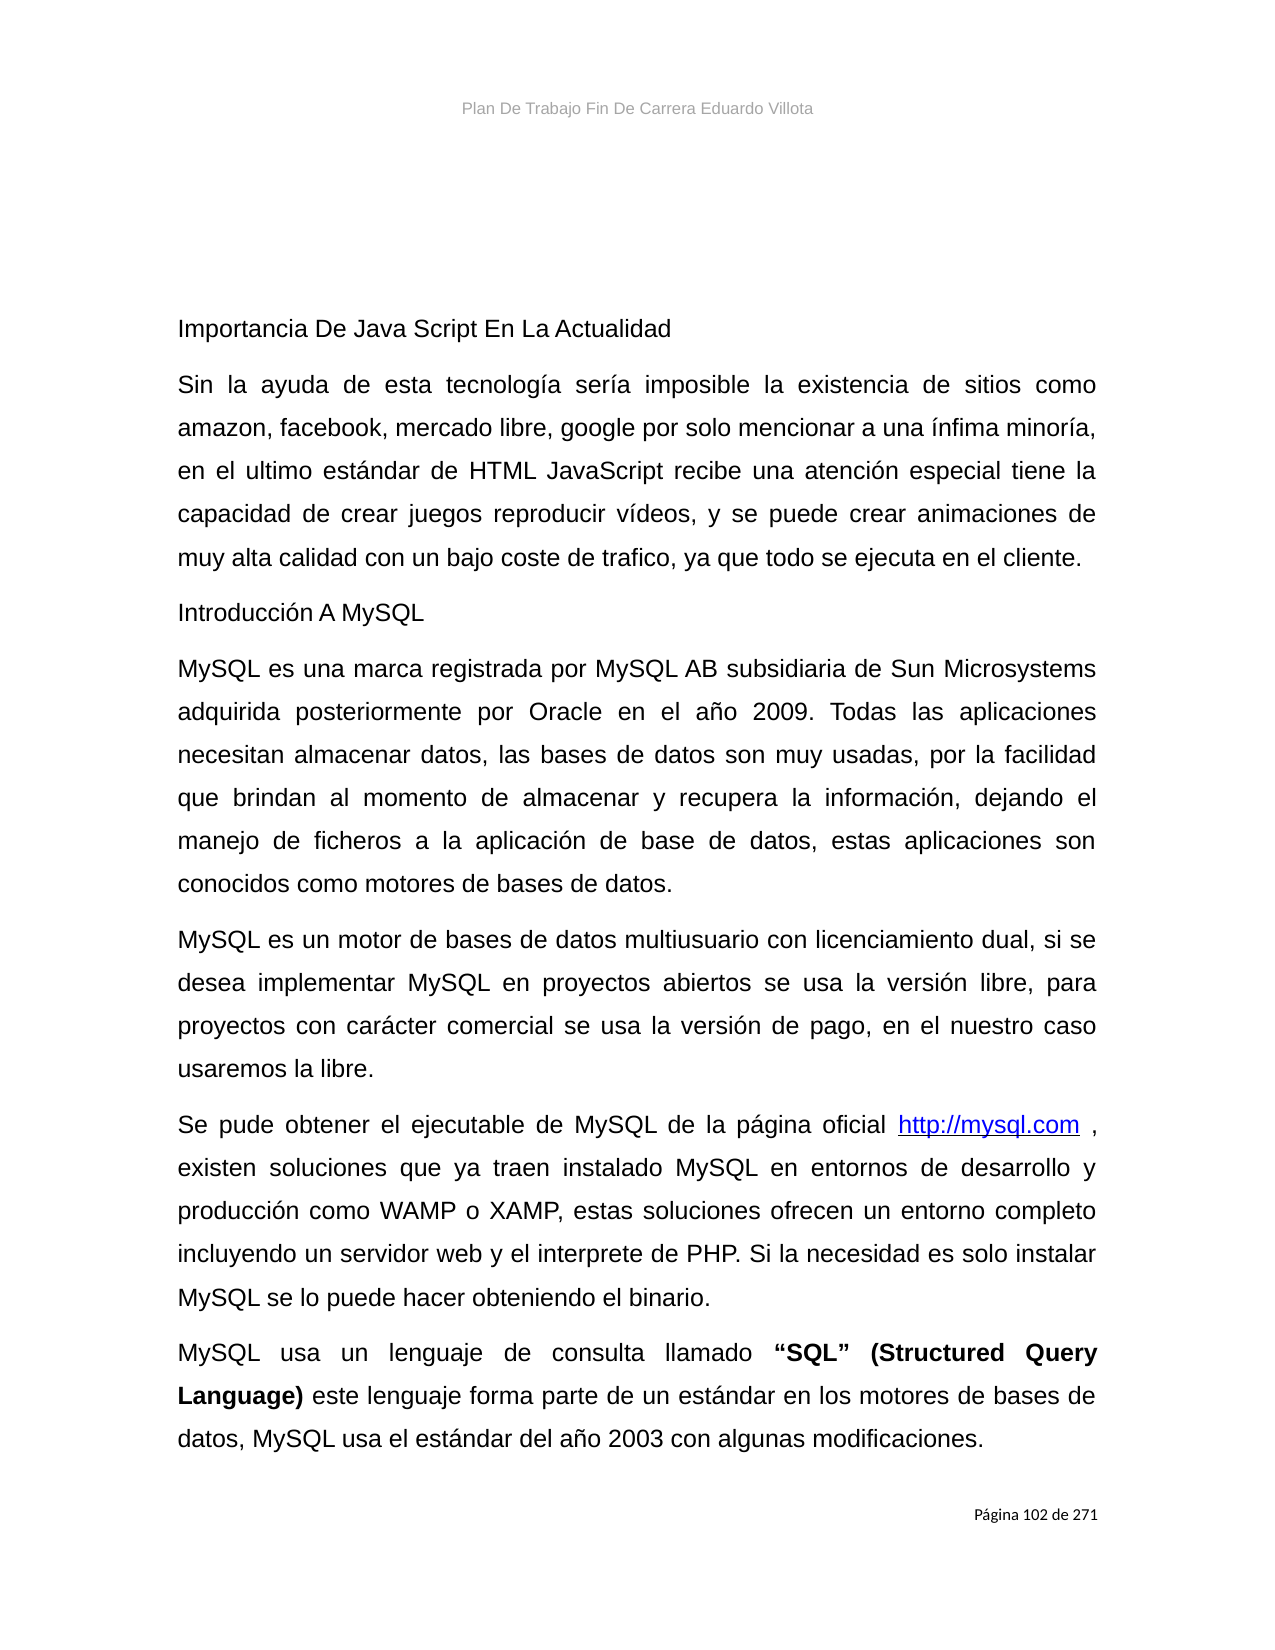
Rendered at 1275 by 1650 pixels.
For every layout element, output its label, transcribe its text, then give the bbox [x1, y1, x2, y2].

text Importancia De Java Script En La Actualidad [177, 314, 1098, 343]
text Se pude obtener el ejecutable de MySQL de la página oficial http://mysql.com , existen soluciones que ya traen instalado MySQL en entornos de desarrollo y producción como WAMP o XAMP, estas soluciones ofrecen un entorno completo incluyendo un servidor web y el interprete de PHP. Si la necesidad es solo instalar MySQL se lo puede hacer obteniendo el binario. [177, 1110, 1098, 1311]
text MySQL es un motor de bases de datos multiusuario con licenciamiento dual, si se desea implementar MySQL en proyectos abiertos se usa la versión libre, para proyectos con carácter comercial se usa la versión de pago, en el nuestro caso usaremos la libre. [177, 925, 1098, 1083]
text MySQL usa un lenguaje de consulta llamado “SQL” (Structured Query Language) este lenguaje forma parte de un estándar en los motores de bases de datos, MySQL usa el estándar del año 2003 con algunas modificaciones. [177, 1338, 1098, 1453]
text Sin la ayuda de esta tecnología sería imposible la existencia de sitios como amazon, facebook, mercado libre, google por solo mencionar a una ínfima minoría, en el ultimo estándar de HTML JavaScript recibe una atención especial tiene la capacidad de crear juegos reproducir vídeos, y se puede crear animaciones de muy alta calidad con un bajo coste de trafico, ya que todo se ejecuta en el cliente. [177, 370, 1098, 571]
text MySQL es una marca registrada por MySQL AB subsidiaria de Sun Microsystems adquirida posteriormente por Oracle en el año 2009. Todas las aplicaciones necesitan almacenar datos, las bases de datos son muy usadas, por la facilidad que brindan al momento de almacenar y recupera la información, dejando el manejo de ficheros a la aplicación de base de datos, estas aplicaciones son conocidos como motores de bases de datos. [177, 654, 1098, 898]
text Introducción A MySQL [177, 598, 1098, 627]
